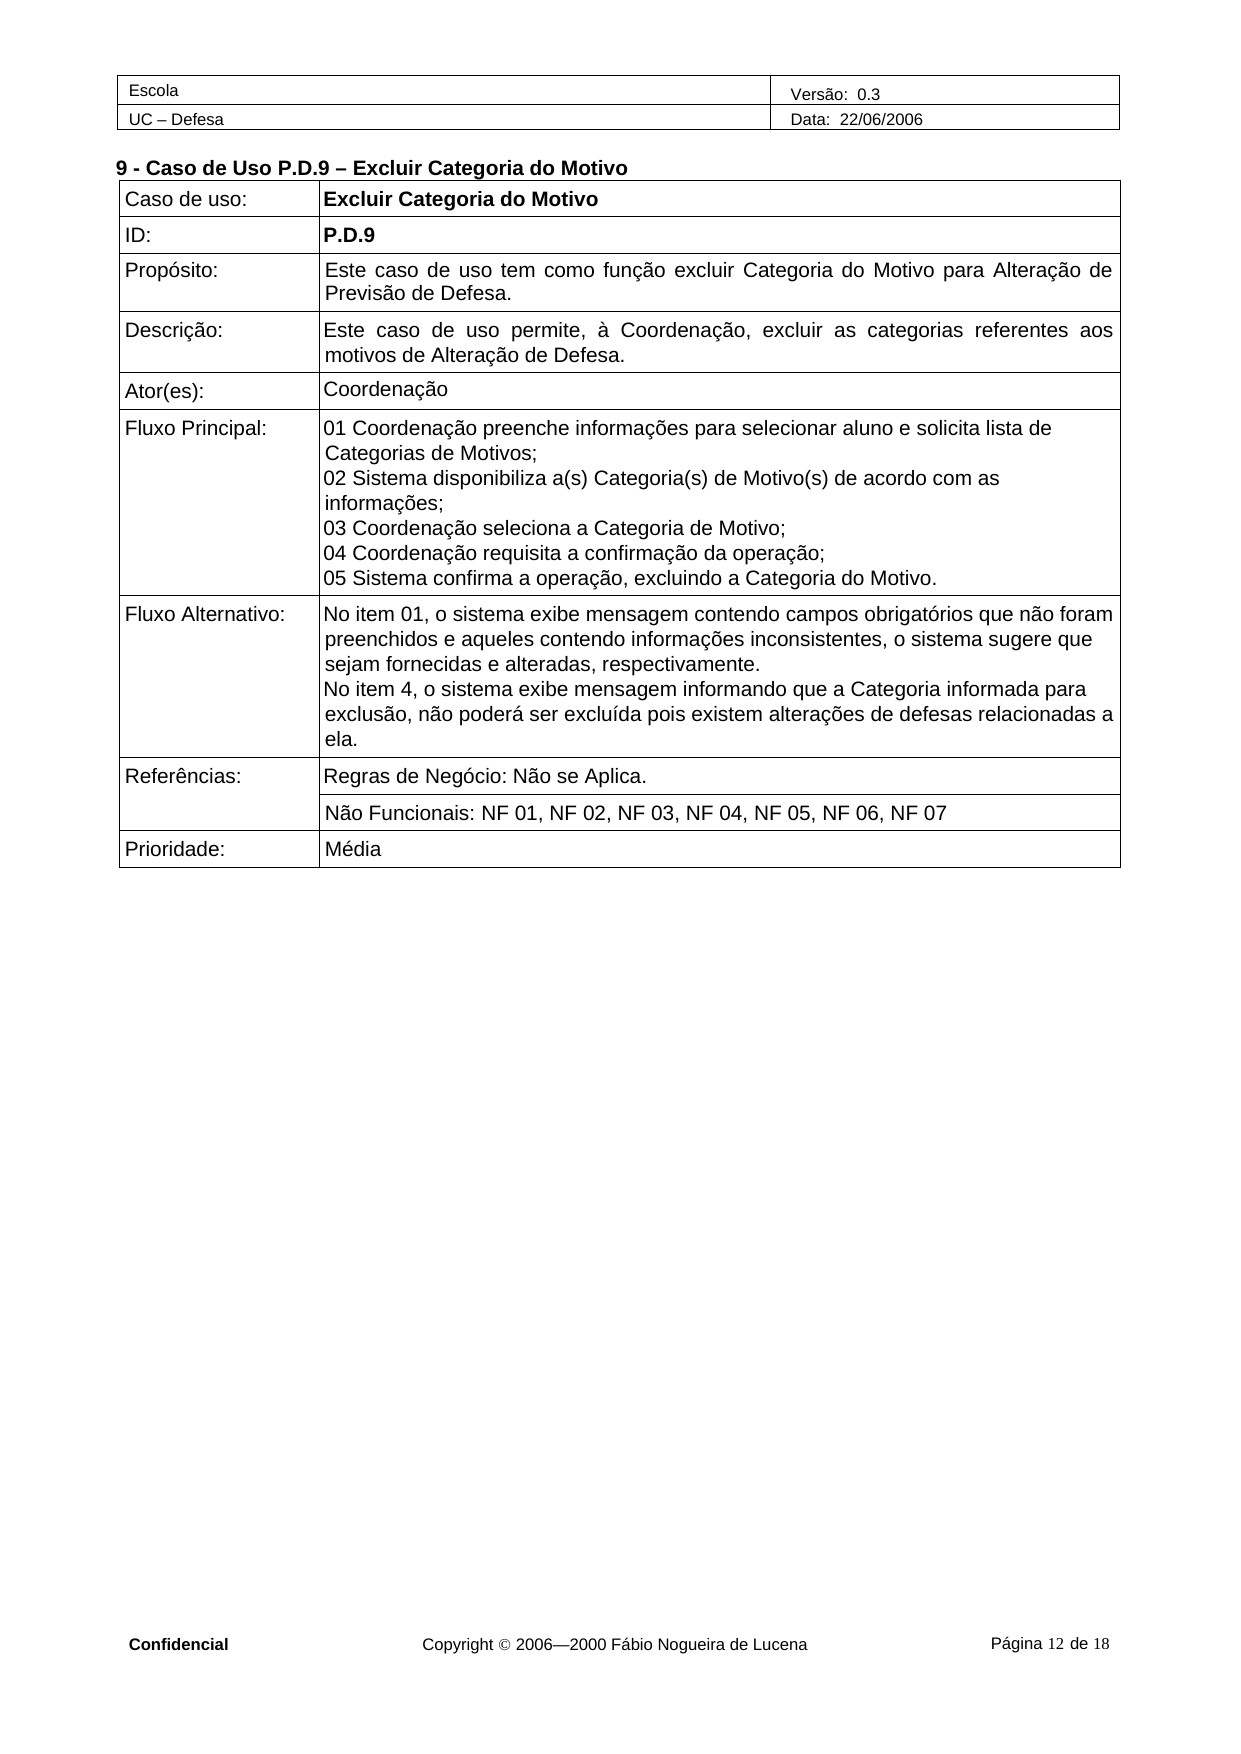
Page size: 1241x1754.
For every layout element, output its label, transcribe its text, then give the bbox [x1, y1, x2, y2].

table_header Regras de Negócio: Não se Aplica. [320, 758, 1120, 793]
table_cell 01 Coordenação preenche informações para selecionar aluno e solicita lista de Categorias de Motivos; 02 Sistema disponibiliza a(s) Categoria(s) de Motivo(s) de acordo com as informações; 03 Coordenação seleciona a Categoria de Motivo; 04 Coordenação requisita a confirmação da operação; 05 Sistema confirma a operação, excluindo a Categoria do Motivo. [320, 410, 1120, 595]
table_cell Referências: [120, 758, 319, 830]
table_cell Média [320, 831, 1120, 867]
table_cell No item 01, o sistema exibe mensagem contendo campos obrigatórios que não foram preenchidos e aqueles contendo informações inconsistentes, o sistema sugere que sejam fornecidas e alteradas, respectivamente. No item 4, o sistema exibe mensagem informando que a Categoria informada para exclusão, não poderá ser excluída pois existem alterações de defesas relacionadas a ela. [320, 596, 1120, 757]
table_cell Coordenação [320, 373, 1120, 409]
table_cell Prioridade: [120, 831, 319, 867]
table_cell Fluxo Principal: [120, 410, 319, 595]
table_cell Este caso de uso tem como função excluir Categoria do Motivo para Alteração de Previsão de Defesa. [320, 254, 1120, 311]
table_header Caso de uso: [120, 181, 319, 216]
table_cell Este caso de uso permite, à Coordenação, excluir as categorias referentes aos motivos de Alteração de Defesa. [320, 312, 1120, 372]
text 9 - Caso de Uso P.D.9 – Excluir Categoria do Motivo [116, 154, 1120, 179]
table_cell Propósito: [120, 254, 319, 311]
table_cell Fluxo Alternativo: [120, 596, 319, 757]
table_cell Descrição: [120, 312, 319, 372]
table_cell Ator(es): [120, 373, 319, 409]
table_cell P.D.9 [320, 217, 1120, 253]
table_cell ID: [120, 217, 319, 253]
table_header Excluir Categoria do Motivo [320, 181, 1120, 216]
table_cell Não Funcionais: NF 01, NF 02, NF 03, NF 04, NF 05, NF 06, NF 07 [320, 795, 1120, 830]
